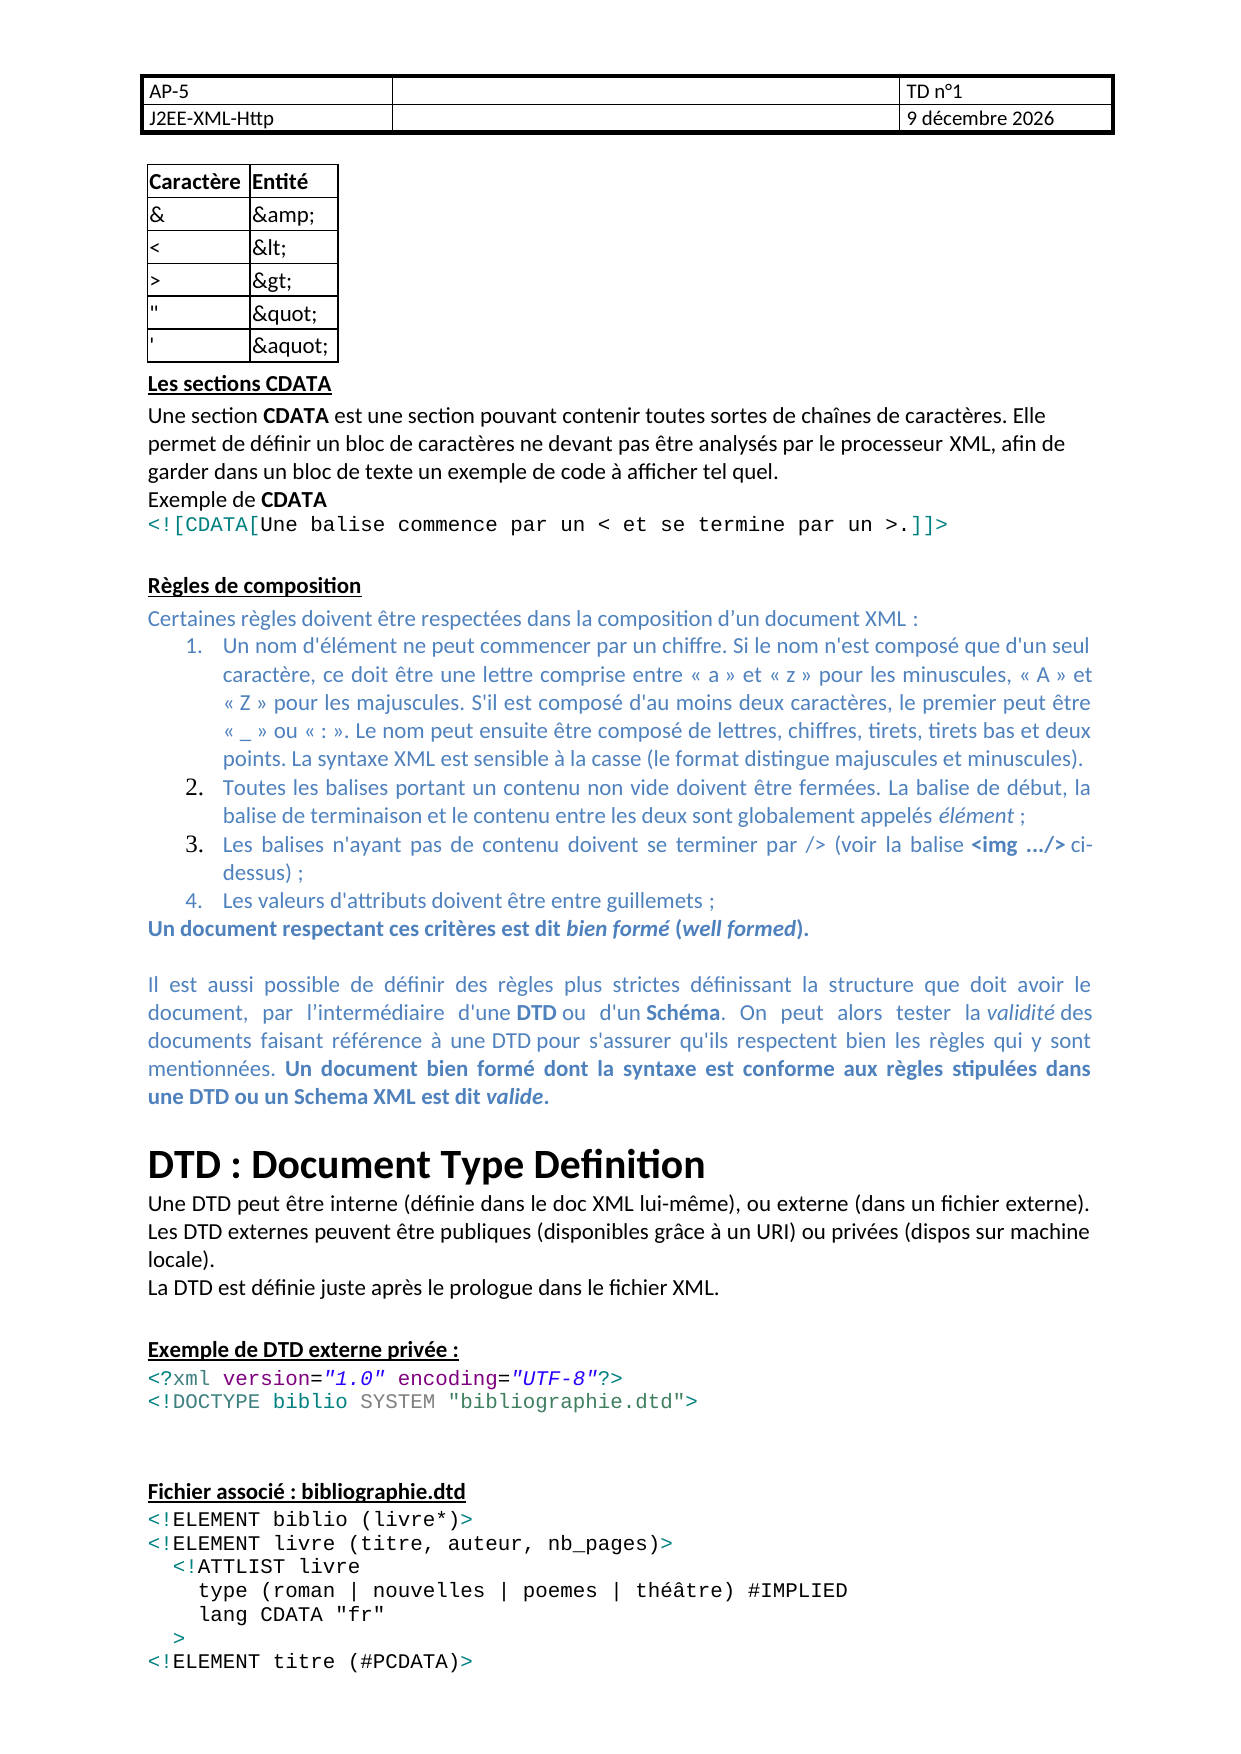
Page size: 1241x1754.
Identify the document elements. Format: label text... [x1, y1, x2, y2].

list Un nom d'élément ne peut commencer par un chiffre. Si le nom n'est composé que d'un seul caractère, ce doit être une lettre comprise entre « a » et « z » pour les minuscules, « A » et « Z » pour les majuscules. S'il est composé d'au moins deux caractères, le premier peut être « _ » ou « : ». Le nom peut ensuite être composé de lettres, chiffres, tirets, tirets bas et deux points. La syntaxe XML est sensible à la casse (le format distingue majuscules et minuscules). [185, 632, 1093, 772]
text <!ELEMENT livre (titre, auteur, nb_pages)> [148, 1533, 1093, 1557]
text La DTD est définie juste après le prologue dans le fichier XML. [148, 1273, 1093, 1301]
text Une DTD peut être interne (définie dans le doc XML lui-même), ou externe (dans un fichier externe). Les DTD externes peuvent être publiques (disponibles grâce à un URI) ou privées (dispos sur machine locale). [148, 1189, 1093, 1273]
table_cell & [148, 198, 249, 229]
table_cell &quot; [251, 297, 337, 328]
table_header Entité [251, 165, 337, 197]
table_cell &aquot; [251, 330, 337, 361]
table_cell &amp; [251, 198, 337, 229]
text Règles de composition [148, 571, 1093, 599]
text Une section CDATA est une section pouvant contenir toutes sortes de chaînes de caractères. Elle permet de définir un bloc de caractères ne devant pas être analysés par le processeur XML, afin de garder dans un bloc de texte un exemple de code à afficher tel quel. [148, 401, 1093, 486]
list Les valeurs d'attributs doivent être entre guillemets ; [185, 886, 1093, 914]
text Un document respectant ces critères est dit bien formé (well formed). [148, 914, 1093, 942]
table_cell &gt; [251, 264, 337, 295]
table_header Caractère [148, 165, 249, 197]
table_cell < [148, 231, 249, 262]
text Exemple de DTD externe privée : [148, 1335, 1093, 1363]
text <!ATTLIST livre [148, 1557, 1093, 1580]
table_cell &lt; [251, 231, 337, 262]
text Fichier associé : bibliographie.dtd [148, 1477, 1093, 1505]
text Exemple de CDATA [148, 486, 1093, 513]
list Toutes les balises portant un contenu non vide doivent être fermées. La balise de début, la balise de terminaison et le contenu entre les deux sont globalement appelés élément ; [185, 772, 1093, 829]
text Il est aussi possible de définir des règles plus strictes définissant la structure que doit avoir le document, par l’intermédiaire d'une DTD ou d'un Schéma. On peut alors tester la validité des documents faisant référence à une DTD pour s'assurer qu'ils respectent bien les règles qui y sont mentionnées. Un document bien formé dont la syntaxe est conforme aux règles stipulées dans une DTD ou un Schema XML est dit valide. [148, 970, 1093, 1110]
text <![CDATA[Une balise commence par un < et se termine par un >.]]> [148, 513, 1093, 537]
table_cell " [148, 297, 249, 328]
text > [148, 1627, 1093, 1651]
table_cell ' [148, 330, 249, 361]
text Certaines règles doivent être respectées dans la composition d’un document XML : [148, 604, 1093, 632]
text <!ELEMENT biblio (livre*)> [148, 1509, 1093, 1533]
text <?xml version="1.0" encoding="UTF-8"?> [148, 1367, 1093, 1391]
subtitle DTD : Document Type Definition [148, 1138, 1093, 1189]
table_cell > [148, 264, 249, 295]
text <!ELEMENT titre (#PCDATA)> [148, 1651, 1093, 1675]
text Les sections CDATA [148, 369, 1093, 397]
text lang CDATA "fr" [148, 1604, 1093, 1627]
text <!DOCTYPE biblio SYSTEM "bibliographie.dtd"> [148, 1391, 1093, 1415]
text type (roman | nouvelles | poemes | théâtre) #IMPLIED [148, 1580, 1093, 1604]
list Les balises n'ayant pas de contenu doivent se terminer par /> (voir la balise <img .../> ci-dessus) ; [185, 829, 1093, 886]
